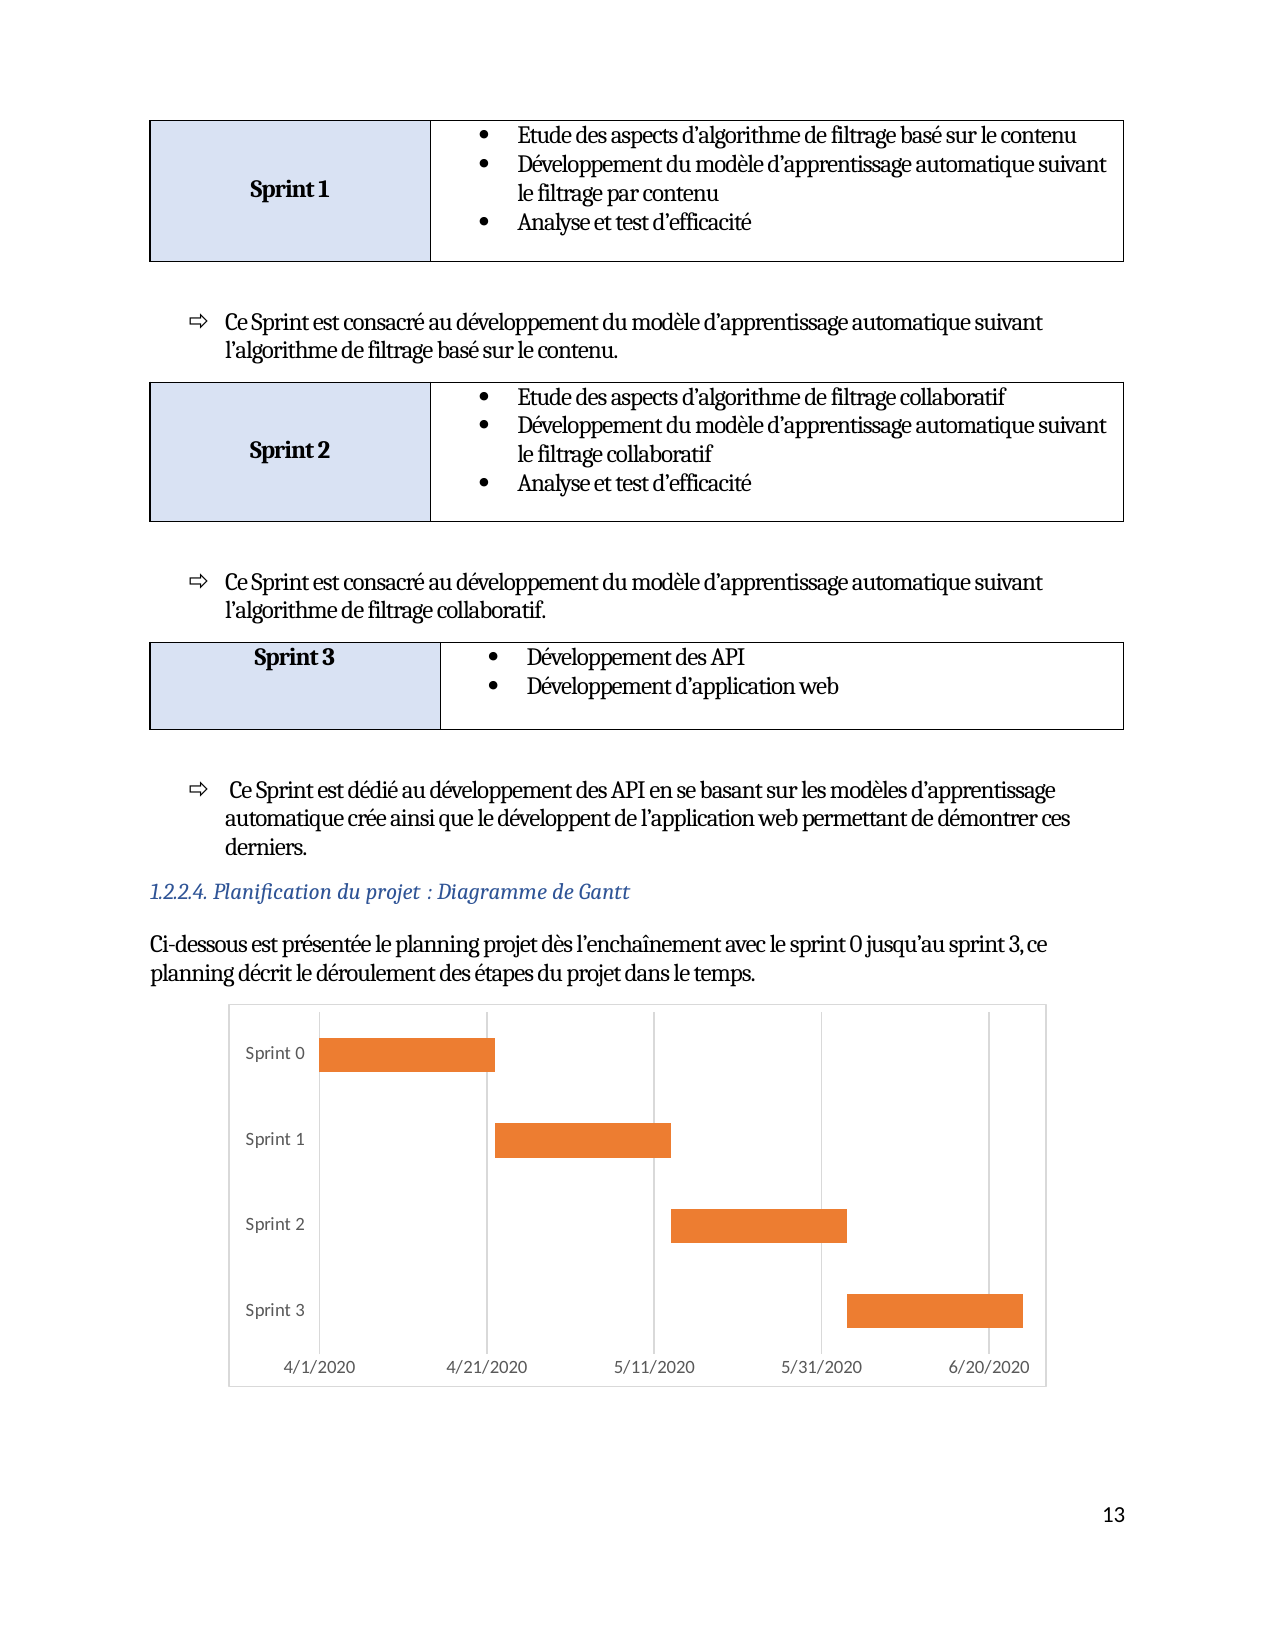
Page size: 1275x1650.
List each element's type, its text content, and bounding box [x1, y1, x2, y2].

list Ce Sprint est dédié au développement des API en se basant sur les modèles d’apprentissage automatique crée ainsi que le développent de l’application web permettant de démontrer ces derniers. [187, 776, 1125, 862]
list Ce Sprint est consacré au développement du modèle d’apprentissage automatique suivant l’algorithme de filtrage collaboratif. [187, 568, 1125, 625]
subtitle 1.2.2.4. Planification du projet : Diagramme de Gantt [150, 878, 1125, 905]
list Ce Sprint est consacré au développement du modèle d’apprentissage automatique suivant l’algorithme de filtrage basé sur le contenu. [187, 307, 1125, 365]
table_header Sprint 1 [151, 121, 430, 261]
text Ci-dessous est présentée le planning projet dès l’enchaînement avec le sprint 0 jusqu’au sprint 3, ce planning décrit le déroulement des étapes du projet dans le temps. [150, 930, 1125, 987]
table_header Etude des aspects d’algorithme de filtrage collaboratif Développement du modèle d’apprentissage automatique suivant le filtrage collaboratif Analyse et test d’efficacité [431, 383, 1123, 521]
table_header Développement des API Développement d’application web [441, 643, 1123, 729]
table_header Etude des aspects d’algorithme de filtrage basé sur le contenu Développement du modèle d’apprentissage automatique suivant le filtrage par contenu Analyse et test d’efficacité [431, 121, 1123, 261]
table_header Sprint 3 [151, 643, 440, 729]
table_header Sprint 2 [151, 383, 430, 521]
